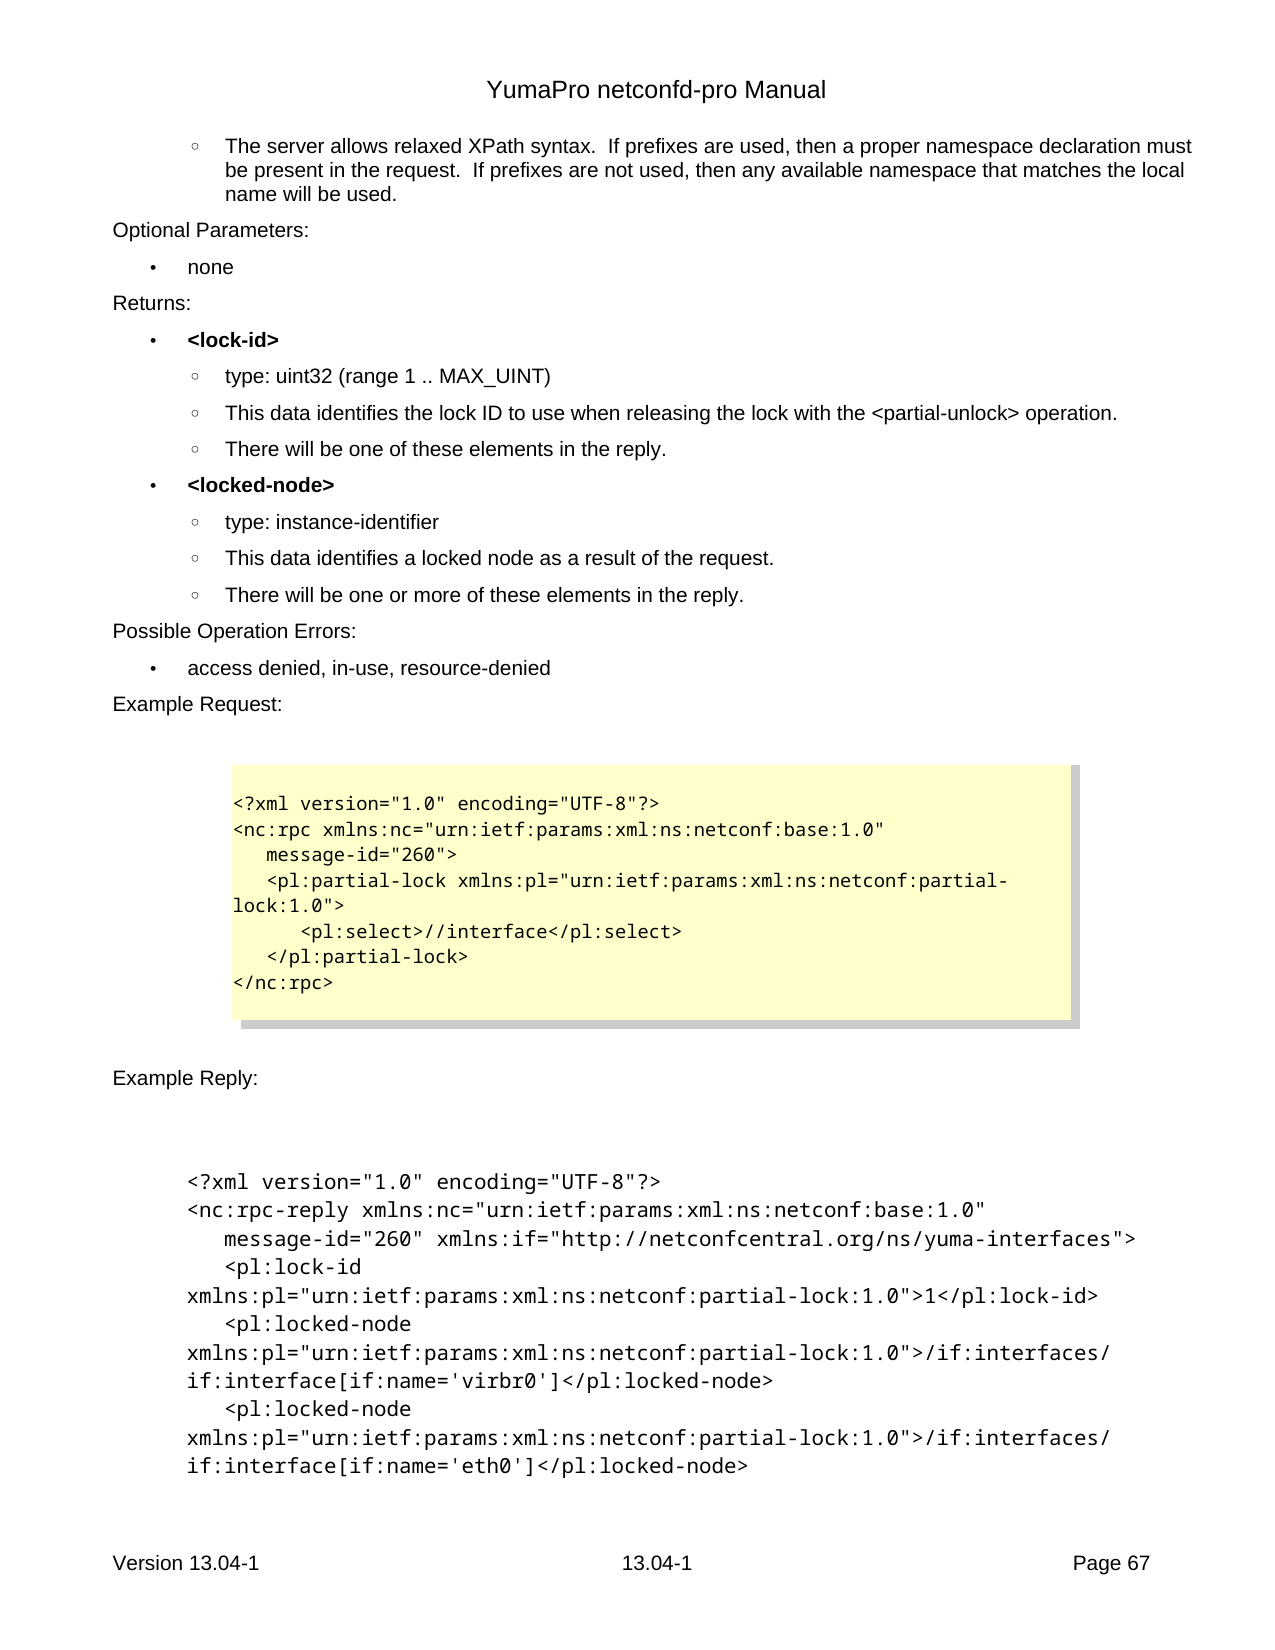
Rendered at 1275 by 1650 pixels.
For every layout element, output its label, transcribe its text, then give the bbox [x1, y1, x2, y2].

list <lock-id> [150, 327, 1200, 351]
list <locked-node> [150, 473, 1200, 497]
text <pl:locked-node xmlns:pl="urn:ietf:params:xml:ns:netconf:partial-lock:1.0">/if:interfaces/if:interface[if:name='eth0']</pl:locked-node> [186, 1394, 1200, 1480]
text message-id="260"> [232, 842, 1071, 867]
list The server allows relaxed XPath syntax. If prefixes are used, then a proper namespace declaration must be present in the request. If prefixes are not used, then any available namespace that matches the local name will be used. [187, 134, 1200, 206]
list This data identifies the lock ID to use when releasing the lock with the <partial-unlock> operation. [187, 400, 1200, 424]
text message-id="260" xmlns:if="http://netconfcentral.org/ns/yuma-interfaces"> [186, 1224, 1200, 1252]
text Returns: [112, 291, 1200, 315]
text Example Reply: [112, 1066, 1200, 1089]
list There will be one of these elements in the reply. [187, 437, 1200, 461]
text </pl:partial-lock> [232, 944, 1071, 969]
text <pl:select>//interface</pl:select> [232, 918, 1071, 944]
text <?xml version="1.0" encoding="UTF-8"?> [186, 1167, 1200, 1195]
text <nc:rpc-reply xmlns:nc="urn:ietf:params:xml:ns:netconf:base:1.0" [186, 1195, 1200, 1224]
text <?xml version="1.0" encoding="UTF-8"?> [232, 791, 1071, 816]
text <pl:locked-node xmlns:pl="urn:ietf:params:xml:ns:netconf:partial-lock:1.0">/if:interfaces/if:interface[if:name='virbr0']</pl:locked-node> [186, 1309, 1200, 1394]
text Possible Operation Errors: [112, 619, 1200, 643]
list type: instance-identifier [187, 510, 1200, 534]
list type: uint32 (range 1 .. MAX_UINT) [187, 364, 1200, 388]
list There will be one or more of these elements in the reply. [187, 583, 1200, 607]
text <pl:lock-id xmlns:pl="urn:ietf:params:xml:ns:netconf:partial-lock:1.0">1</pl:lock-id> [186, 1252, 1200, 1309]
text Example Request: [112, 692, 1200, 716]
list none [150, 254, 1200, 278]
list This data identifies a locked node as a result of the request. [187, 546, 1200, 570]
list access denied, in-use, resource-denied [150, 656, 1200, 679]
text <pl:partial-lock xmlns:pl="urn:ietf:params:xml:ns:netconf:partial-lock:1.0"> [232, 867, 1071, 918]
text <nc:rpc xmlns:nc="urn:ietf:params:xml:ns:netconf:base:1.0" [232, 816, 1071, 842]
text </nc:rpc> [232, 969, 1071, 995]
text Optional Parameters: [112, 218, 1200, 242]
